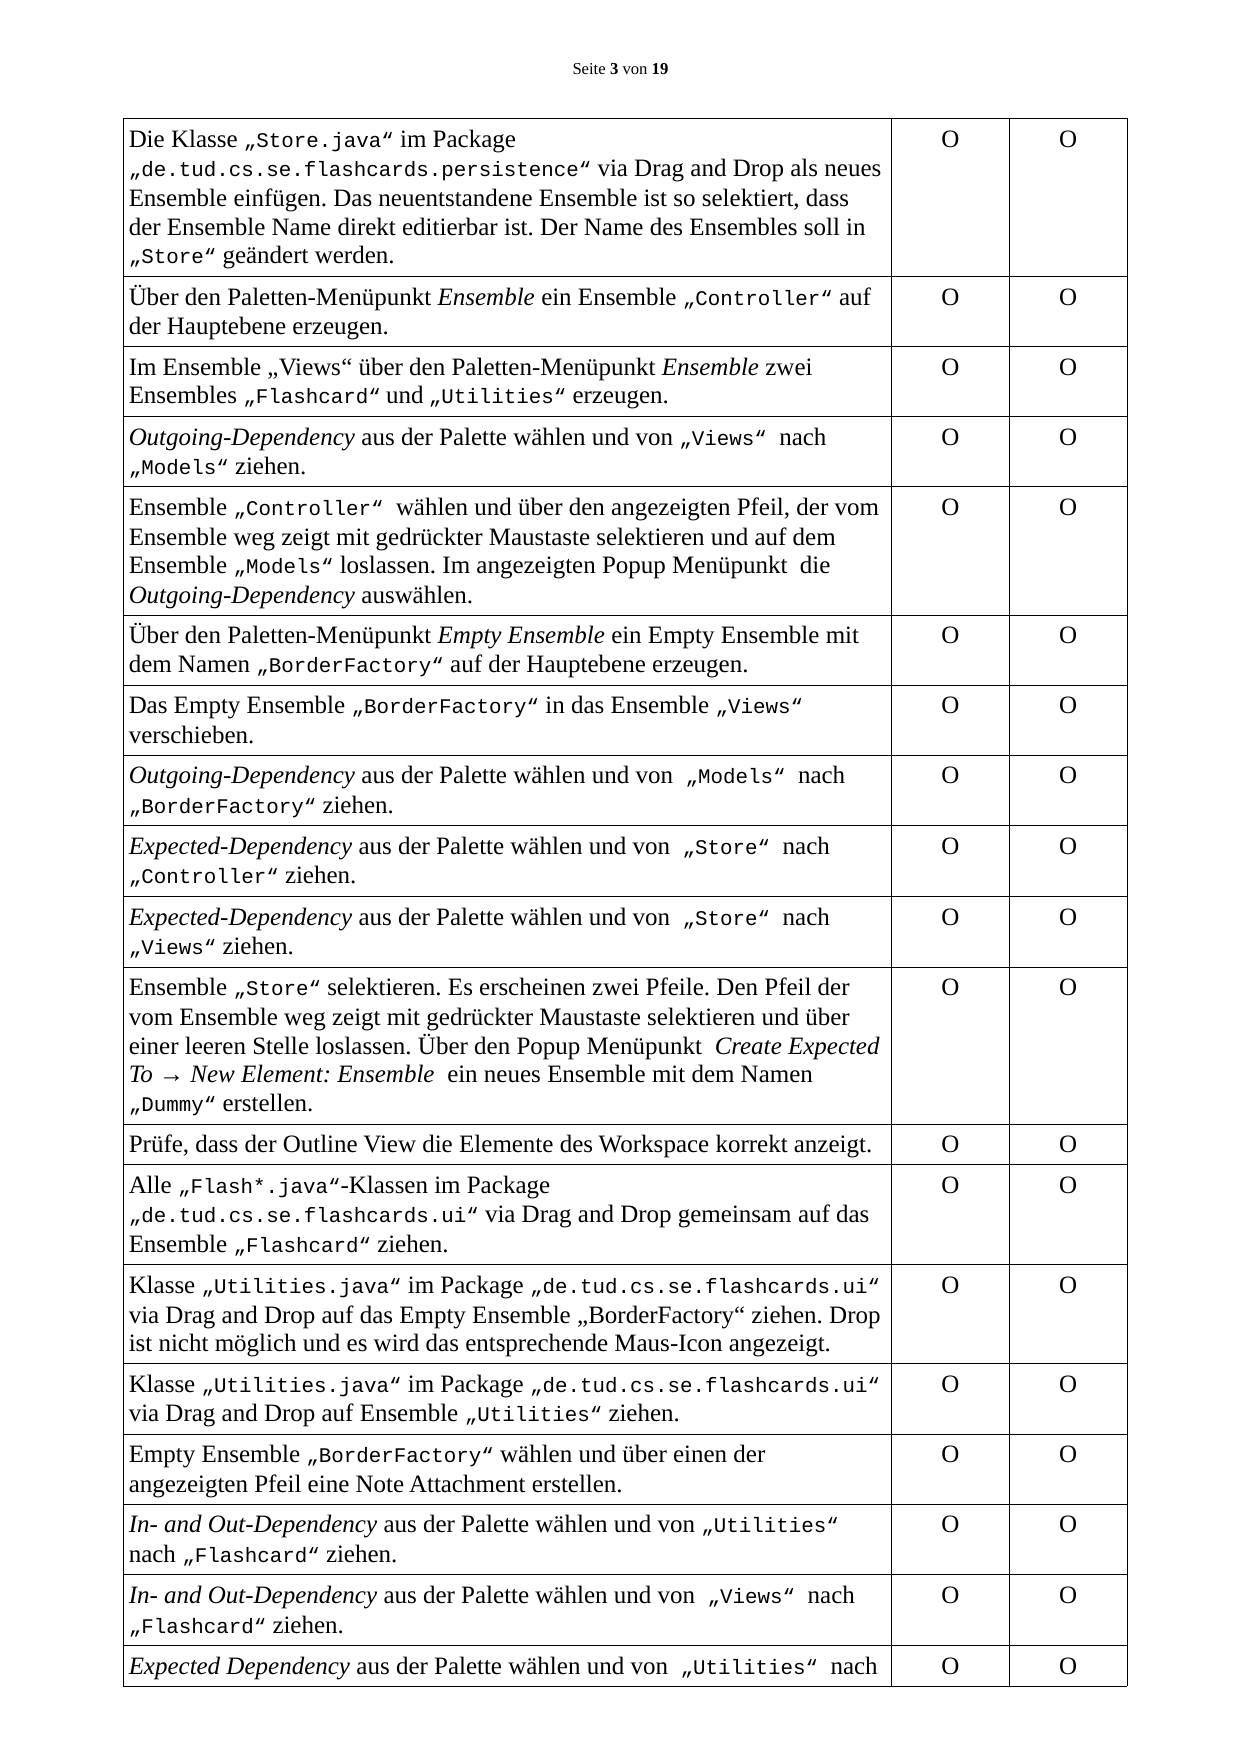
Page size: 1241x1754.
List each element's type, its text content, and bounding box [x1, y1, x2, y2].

table_cell Empty Ensemble „BorderFactory“ wählen und über einen der angezeigten Pfeil eine Note Attachment erstellen. [124, 1435, 891, 1503]
table_cell O [1010, 826, 1127, 896]
table_cell Die Klasse „Store.java“ im Package „de.tud.cs.se.flashcards.persistence“ via Drag and Drop als neues Ensemble einfügen. Das neuentstandene Ensemble ist so selektiert, dass der Ensemble Name direkt editierbar ist. Der Name des Ensembles soll in „Store“ geändert werden. [124, 119, 891, 276]
table_cell O [892, 616, 1009, 684]
table_cell O [892, 968, 1009, 1124]
table_cell O [1010, 347, 1127, 416]
table_cell Klasse „Utilities.java“ im Package „de.tud.cs.se.flashcards.ui“ via Drag and Drop auf das Empty Ensemble „BorderFactory“ ziehen. Drop ist nicht möglich und es wird das entsprechende Maus-Icon angezeigt. [124, 1265, 891, 1363]
table_cell O [892, 1265, 1009, 1363]
table_cell O [892, 897, 1009, 967]
table_cell Ensemble „Store“ selektieren. Es erscheinen zwei Pfeile. Den Pfeil der vom Ensemble weg zeigt mit gedrückter Maustaste selektieren und über einer leeren Stelle loslassen. Über den Popup Menüpunkt Create Expected To → New Element: Ensemble ein neues Ensemble mit dem Namen „Dummy“ erstellen. [124, 968, 891, 1124]
table_cell O [892, 277, 1009, 346]
table_cell Expected Dependency aus der Palette wählen und von „Utilities“ nach [124, 1646, 891, 1686]
table_cell O [892, 119, 1009, 276]
table_cell O [892, 1575, 1009, 1645]
table_cell Prüfe, dass der Outline View die Elemente des Workspace korrekt anzeigt. [124, 1125, 891, 1164]
table_cell Outgoing-Dependency aus der Palette wählen und von „Models“ nach „BorderFactory“ ziehen. [124, 756, 891, 825]
table_cell In- and Out-Dependency aus der Palette wählen und von „Utilities“ nach „Flashcard“ ziehen. [124, 1505, 891, 1574]
table_cell O [1010, 968, 1127, 1124]
table_cell O [892, 487, 1009, 615]
table_cell Über den Paletten-Menüpunkt Ensemble ein Ensemble „Controller“ auf der Hauptebene erzeugen. [124, 277, 891, 346]
table_cell Expected-Dependency aus der Palette wählen und von „Store“ nach „Controller“ ziehen. [124, 826, 891, 896]
table_cell O [892, 686, 1009, 754]
table_cell O [1010, 616, 1127, 684]
table_cell O [892, 417, 1009, 486]
table_cell Ensemble „Controller“ wählen und über den angezeigten Pfeil, der vom Ensemble weg zeigt mit gedrückter Maustaste selektieren und auf dem Ensemble „Models“ loslassen. Im angezeigten Popup Menüpunkt die Outgoing-Dependency auswählen. [124, 487, 891, 615]
table_cell O [1010, 686, 1127, 754]
table_cell O [1010, 277, 1127, 346]
table_cell O [1010, 119, 1127, 276]
table_cell O [1010, 417, 1127, 486]
table_cell O [1010, 897, 1127, 967]
table_cell Alle „Flash*.java“-Klassen im Package „de.tud.cs.se.flashcards.ui“ via Drag and Drop gemeinsam auf das Ensemble „Flashcard“ ziehen. [124, 1165, 891, 1264]
table_cell O [892, 756, 1009, 825]
table_cell Im Ensemble „Views“ über den Paletten-Menüpunkt Ensemble zwei Ensembles „Flashcard“ und „Utilities“ erzeugen. [124, 347, 891, 416]
table_cell Klasse „Utilities.java“ im Package „de.tud.cs.se.flashcards.ui“ via Drag and Drop auf Ensemble „Utilities“ ziehen. [124, 1364, 891, 1434]
table_cell O [1010, 756, 1127, 825]
table_cell O [1010, 1646, 1127, 1686]
table_cell O [892, 1505, 1009, 1574]
table_cell Das Empty Ensemble „BorderFactory“ in das Ensemble „Views“ verschieben. [124, 686, 891, 754]
table_cell O [892, 1435, 1009, 1503]
table_cell In- and Out-Dependency aus der Palette wählen und von „Views“ nach „Flashcard“ ziehen. [124, 1575, 891, 1645]
table_cell O [892, 826, 1009, 896]
table_cell O [1010, 487, 1127, 615]
table_cell Über den Paletten-Menüpunkt Empty Ensemble ein Empty Ensemble mit dem Namen „BorderFactory“ auf der Hauptebene erzeugen. [124, 616, 891, 684]
table_cell O [892, 347, 1009, 416]
table_cell O [1010, 1265, 1127, 1363]
table_cell O [1010, 1435, 1127, 1503]
table_cell Expected-Dependency aus der Palette wählen und von „Store“ nach „Views“ ziehen. [124, 897, 891, 967]
table_cell Outgoing-Dependency aus der Palette wählen und von „Views“ nach „Models“ ziehen. [124, 417, 891, 486]
table_cell O [1010, 1505, 1127, 1574]
table_cell O [1010, 1575, 1127, 1645]
table_cell O [1010, 1364, 1127, 1434]
table_cell O [892, 1364, 1009, 1434]
table_cell O [892, 1125, 1009, 1164]
table_cell O [892, 1165, 1009, 1264]
table_cell O [1010, 1165, 1127, 1264]
table_cell O [1010, 1125, 1127, 1164]
table_cell O [892, 1646, 1009, 1686]
